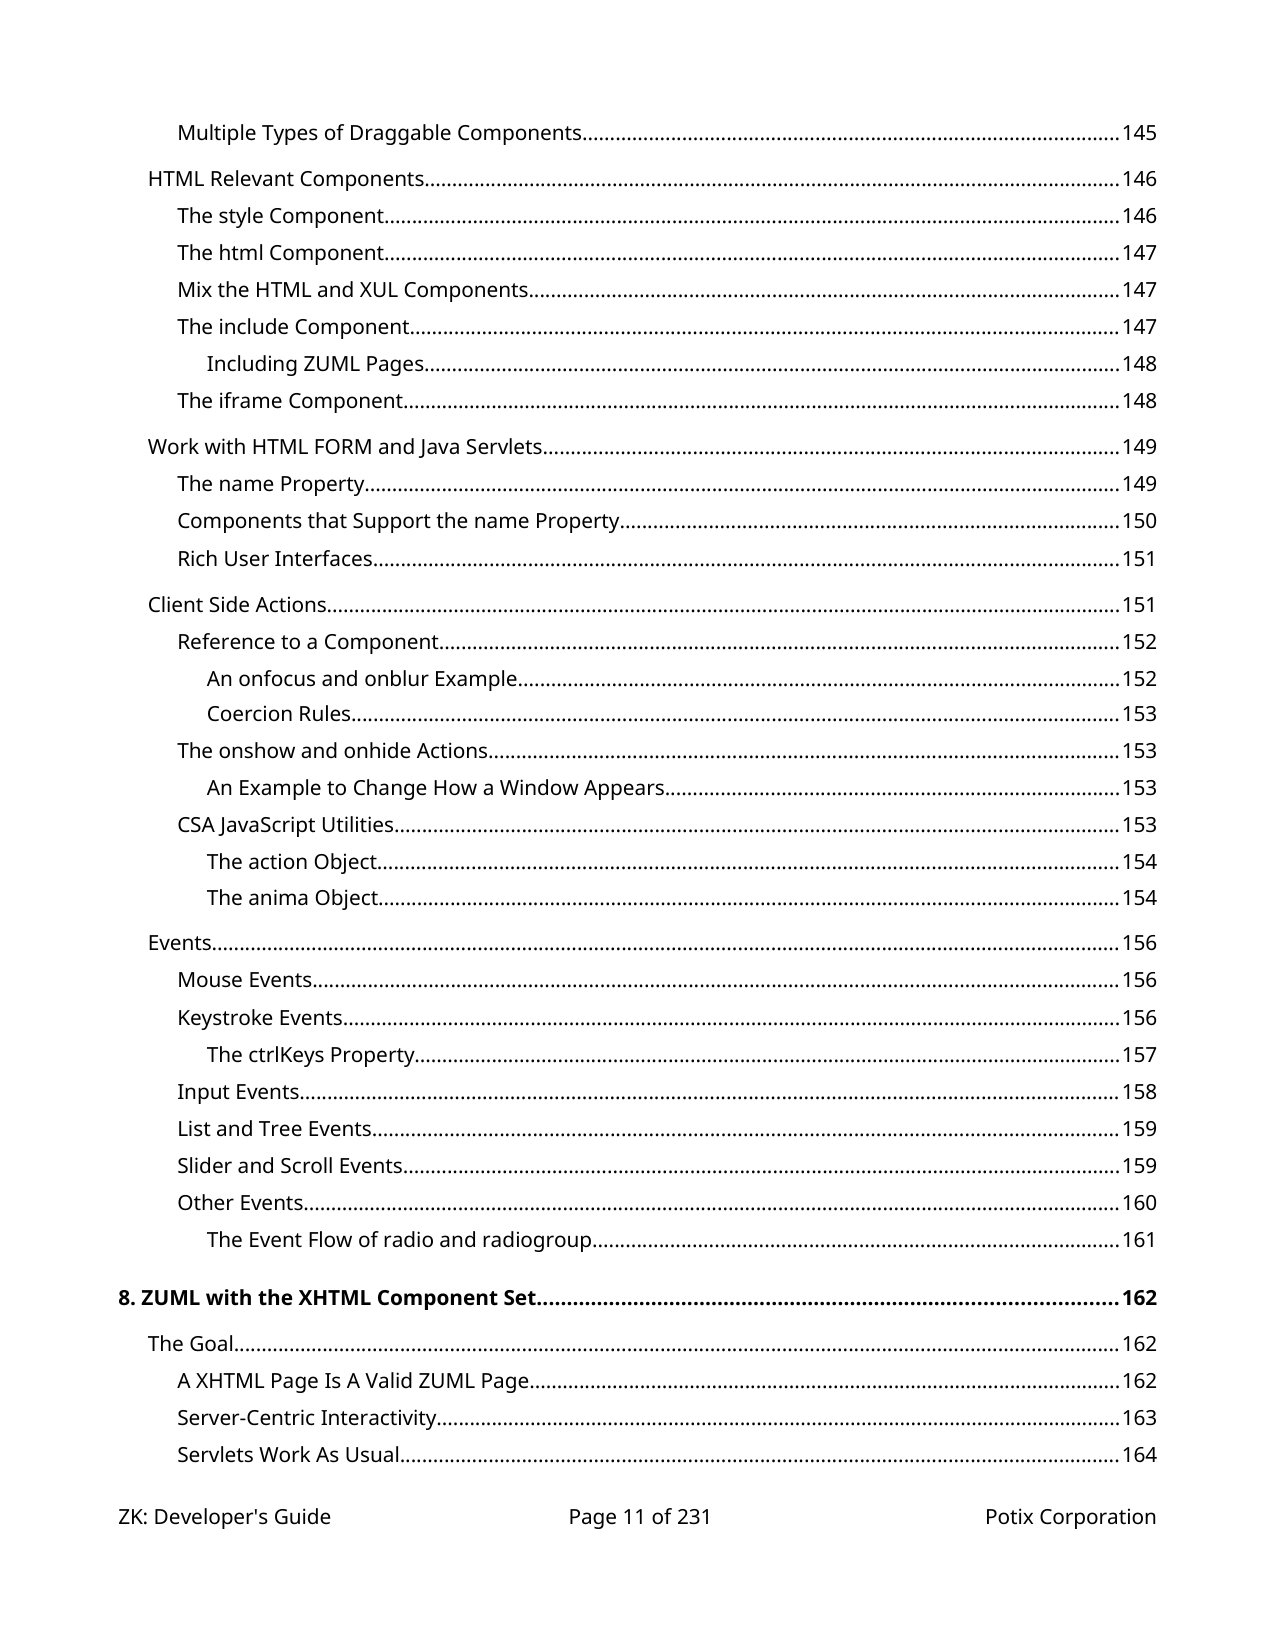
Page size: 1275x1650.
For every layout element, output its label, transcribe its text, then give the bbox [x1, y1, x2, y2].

text The ctrlKeys Property 157 [207, 1040, 1157, 1068]
text Including ZUML Pages 148 [207, 349, 1157, 378]
text List and Tree Events 159 [177, 1114, 1157, 1142]
text The style Component 146 [177, 201, 1157, 229]
text An onfocus and onblur Example 152 [207, 664, 1157, 692]
text Rich User Interfaces 151 [177, 544, 1157, 572]
text Mouse Events 156 [177, 966, 1157, 994]
text The iframe Component 148 [177, 387, 1157, 415]
text Work with HTML FORM and Java Servlets 149 [148, 432, 1157, 461]
text Server-Centric Interactivity 163 [177, 1403, 1157, 1431]
text Coercion Rules 153 [207, 699, 1157, 727]
text 8. ZUML with the XHTML Component Set 162 [118, 1283, 1157, 1311]
text HTML Relevant Components 146 [148, 164, 1157, 192]
text The onshow and onhide Actions 153 [177, 736, 1157, 764]
text The Event Flow of radio and radiogroup 161 [207, 1225, 1157, 1253]
text Input Events 158 [177, 1077, 1157, 1105]
text The action Object 154 [207, 847, 1157, 876]
text The name Property 149 [177, 469, 1157, 498]
text CSA JavaScript Utilities 153 [177, 810, 1157, 838]
text Multiple Types of Draggable Components 145 [177, 118, 1157, 146]
text Components that Support the name Property 150 [177, 507, 1157, 535]
text Mix the HTML and XUL Components 147 [177, 275, 1157, 303]
text Client Side Actions 151 [148, 590, 1157, 618]
text Other Events 160 [177, 1188, 1157, 1216]
text An Example to Change How a Window Appears 153 [207, 773, 1157, 801]
text The html Component 147 [177, 238, 1157, 266]
text The include Component 147 [177, 312, 1157, 341]
text Events 156 [148, 928, 1157, 957]
text The anima Object 154 [207, 883, 1157, 911]
text Reference to a Component 152 [177, 627, 1157, 655]
text A XHTML Page Is A Valid ZUML Page 162 [177, 1366, 1157, 1394]
text Keystroke Events 156 [177, 1003, 1157, 1031]
text Servlets Work As Usual 164 [177, 1440, 1157, 1468]
text Slider and Scroll Events 159 [177, 1151, 1157, 1179]
text The Goal 162 [148, 1329, 1157, 1357]
